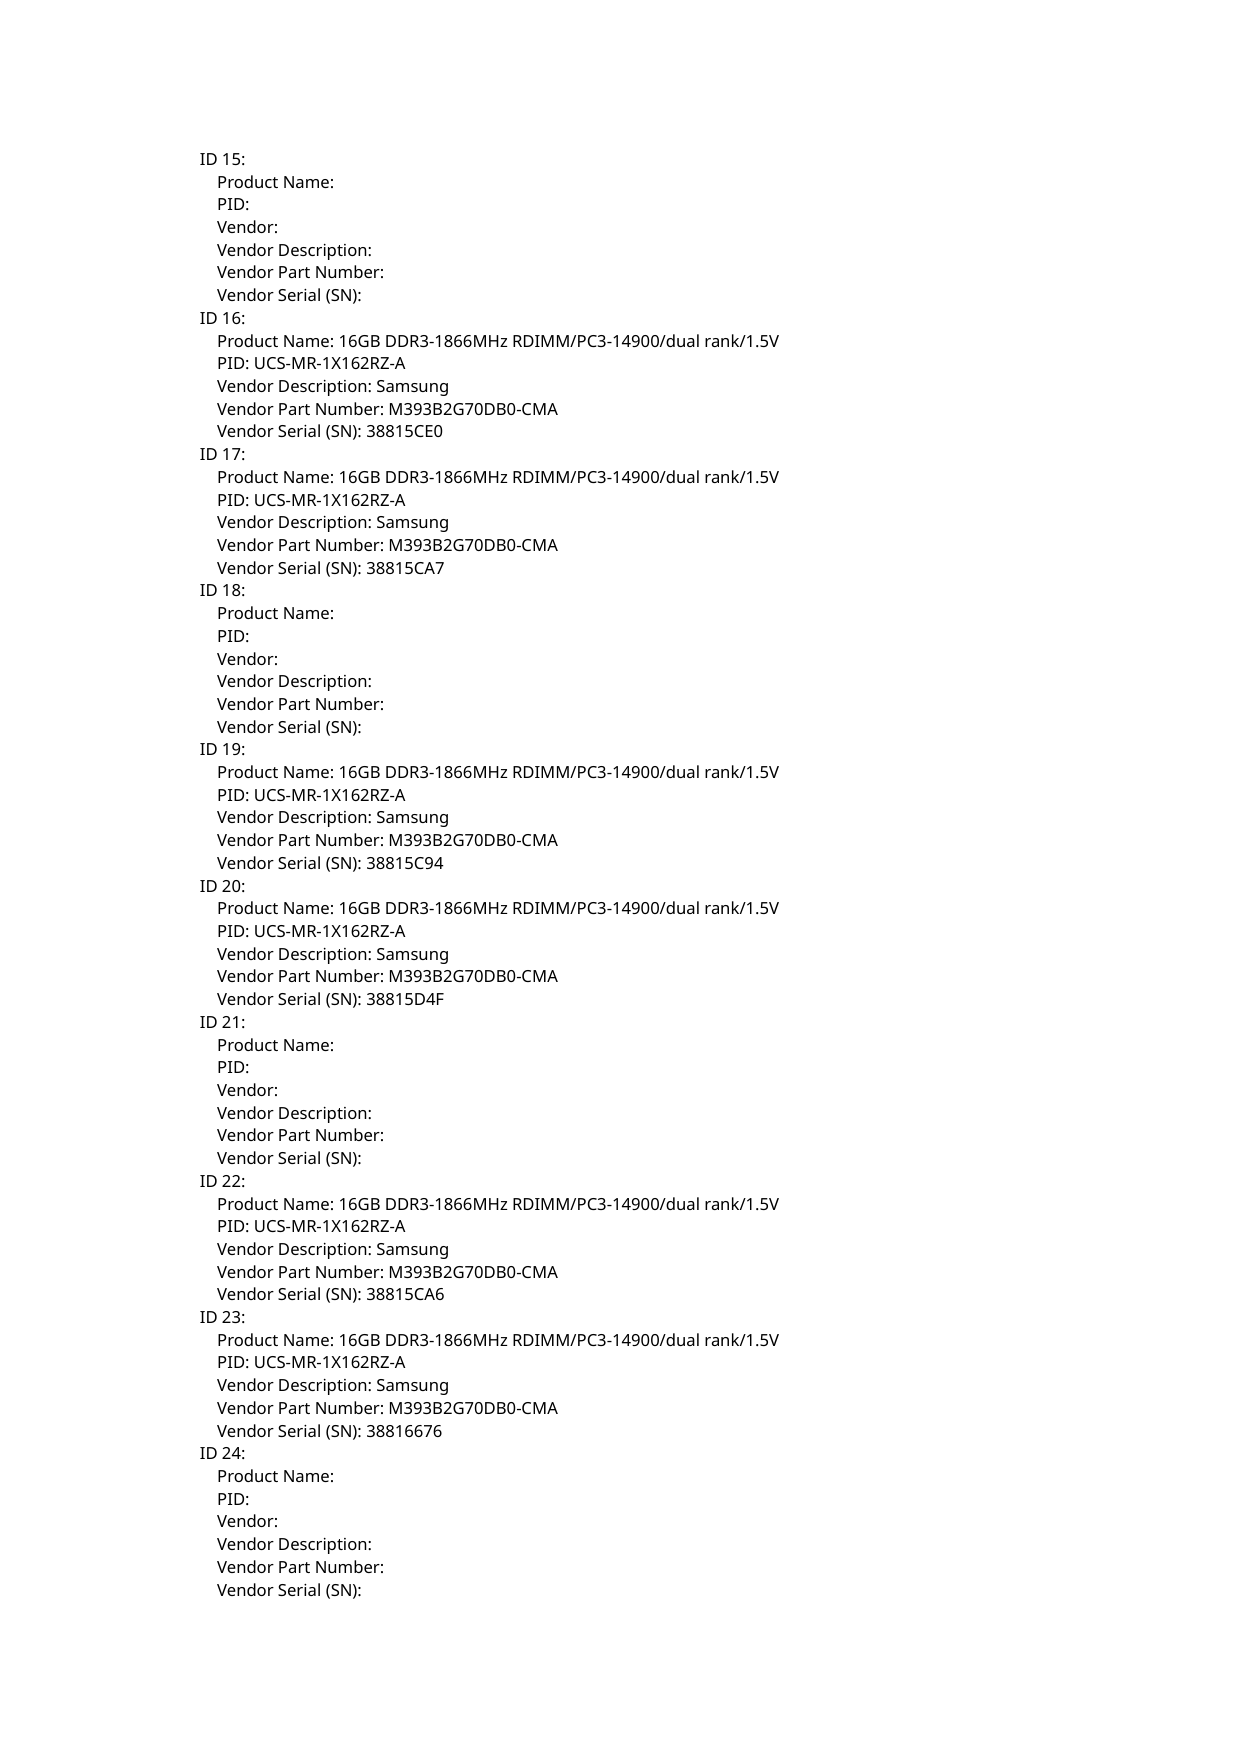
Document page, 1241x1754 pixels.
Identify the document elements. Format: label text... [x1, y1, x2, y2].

text Vendor: [148, 216, 1093, 238]
text ID 22: [148, 1169, 1093, 1192]
text ID 20: [148, 874, 1093, 897]
text Vendor Serial (SN): [148, 1147, 1093, 1169]
text Vendor Serial (SN): 38815CA6 [148, 1283, 1093, 1306]
text PID: [148, 1487, 1093, 1510]
text Vendor Description: Samsung [148, 511, 1093, 534]
text Vendor Part Number: [148, 693, 1093, 715]
text Vendor Description: [148, 1101, 1093, 1124]
text PID: UCS-MR-1X162RZ-A [148, 1351, 1093, 1374]
text Product Name: [148, 170, 1093, 193]
text PID: [148, 624, 1093, 647]
text Vendor Serial (SN): 38815D4F [148, 988, 1093, 1011]
text Vendor Part Number: M393B2G70DB0-CMA [148, 965, 1093, 988]
text Vendor Description: Samsung [148, 375, 1093, 397]
text Vendor Serial (SN): 38815CE0 [148, 420, 1093, 443]
text Vendor Part Number: M393B2G70DB0-CMA [148, 534, 1093, 556]
text Vendor Part Number: M393B2G70DB0-CMA [148, 1397, 1093, 1419]
text Product Name: 16GB DDR3-1866MHz RDIMM/PC3-14900/dual rank/1.5V [148, 1192, 1093, 1215]
text Product Name: 16GB DDR3-1866MHz RDIMM/PC3-14900/dual rank/1.5V [148, 466, 1093, 488]
text Product Name: [148, 602, 1093, 624]
text Vendor Part Number: [148, 1556, 1093, 1578]
text ID 18: [148, 579, 1093, 602]
text Product Name: 16GB DDR3-1866MHz RDIMM/PC3-14900/dual rank/1.5V [148, 761, 1093, 783]
text Vendor Description: Samsung [148, 1238, 1093, 1260]
text Vendor Part Number: M393B2G70DB0-CMA [148, 1260, 1093, 1283]
text Product Name: 16GB DDR3-1866MHz RDIMM/PC3-14900/dual rank/1.5V [148, 329, 1093, 352]
text ID 23: [148, 1306, 1093, 1328]
text Vendor Description: Samsung [148, 942, 1093, 965]
text PID: UCS-MR-1X162RZ-A [148, 352, 1093, 375]
text Vendor Serial (SN): [148, 715, 1093, 738]
text Vendor Description: [148, 1533, 1093, 1556]
text PID: [148, 1056, 1093, 1079]
text Vendor Description: Samsung [148, 1374, 1093, 1397]
text Vendor: [148, 1079, 1093, 1101]
text ID 16: [148, 307, 1093, 329]
text Vendor: [148, 1510, 1093, 1533]
text Vendor Serial (SN): 38816676 [148, 1419, 1093, 1442]
text Vendor Part Number: M393B2G70DB0-CMA [148, 829, 1093, 852]
text PID: UCS-MR-1X162RZ-A [148, 488, 1093, 511]
text Vendor Part Number: [148, 1124, 1093, 1147]
text PID: [148, 193, 1093, 216]
text Product Name: [148, 1033, 1093, 1056]
text ID 24: [148, 1442, 1093, 1465]
text Vendor Serial (SN): [148, 1578, 1093, 1601]
text Vendor Description: Samsung [148, 806, 1093, 829]
text Vendor Description: [148, 238, 1093, 261]
text ID 21: [148, 1011, 1093, 1033]
text Product Name: 16GB DDR3-1866MHz RDIMM/PC3-14900/dual rank/1.5V [148, 897, 1093, 920]
text ID 15: [148, 148, 1093, 170]
text Vendor Part Number: M393B2G70DB0-CMA [148, 397, 1093, 420]
text ID 17: [148, 443, 1093, 466]
text Vendor: [148, 647, 1093, 670]
text Vendor Serial (SN): 38815C94 [148, 852, 1093, 874]
text Vendor Serial (SN): [148, 284, 1093, 307]
text Vendor Part Number: [148, 261, 1093, 284]
text Product Name: 16GB DDR3-1866MHz RDIMM/PC3-14900/dual rank/1.5V [148, 1328, 1093, 1351]
text ID 19: [148, 738, 1093, 761]
text PID: UCS-MR-1X162RZ-A [148, 920, 1093, 942]
text PID: UCS-MR-1X162RZ-A [148, 783, 1093, 806]
text Product Name: [148, 1465, 1093, 1487]
text Vendor Serial (SN): 38815CA7 [148, 556, 1093, 579]
text PID: UCS-MR-1X162RZ-A [148, 1215, 1093, 1238]
text Vendor Description: [148, 670, 1093, 693]
